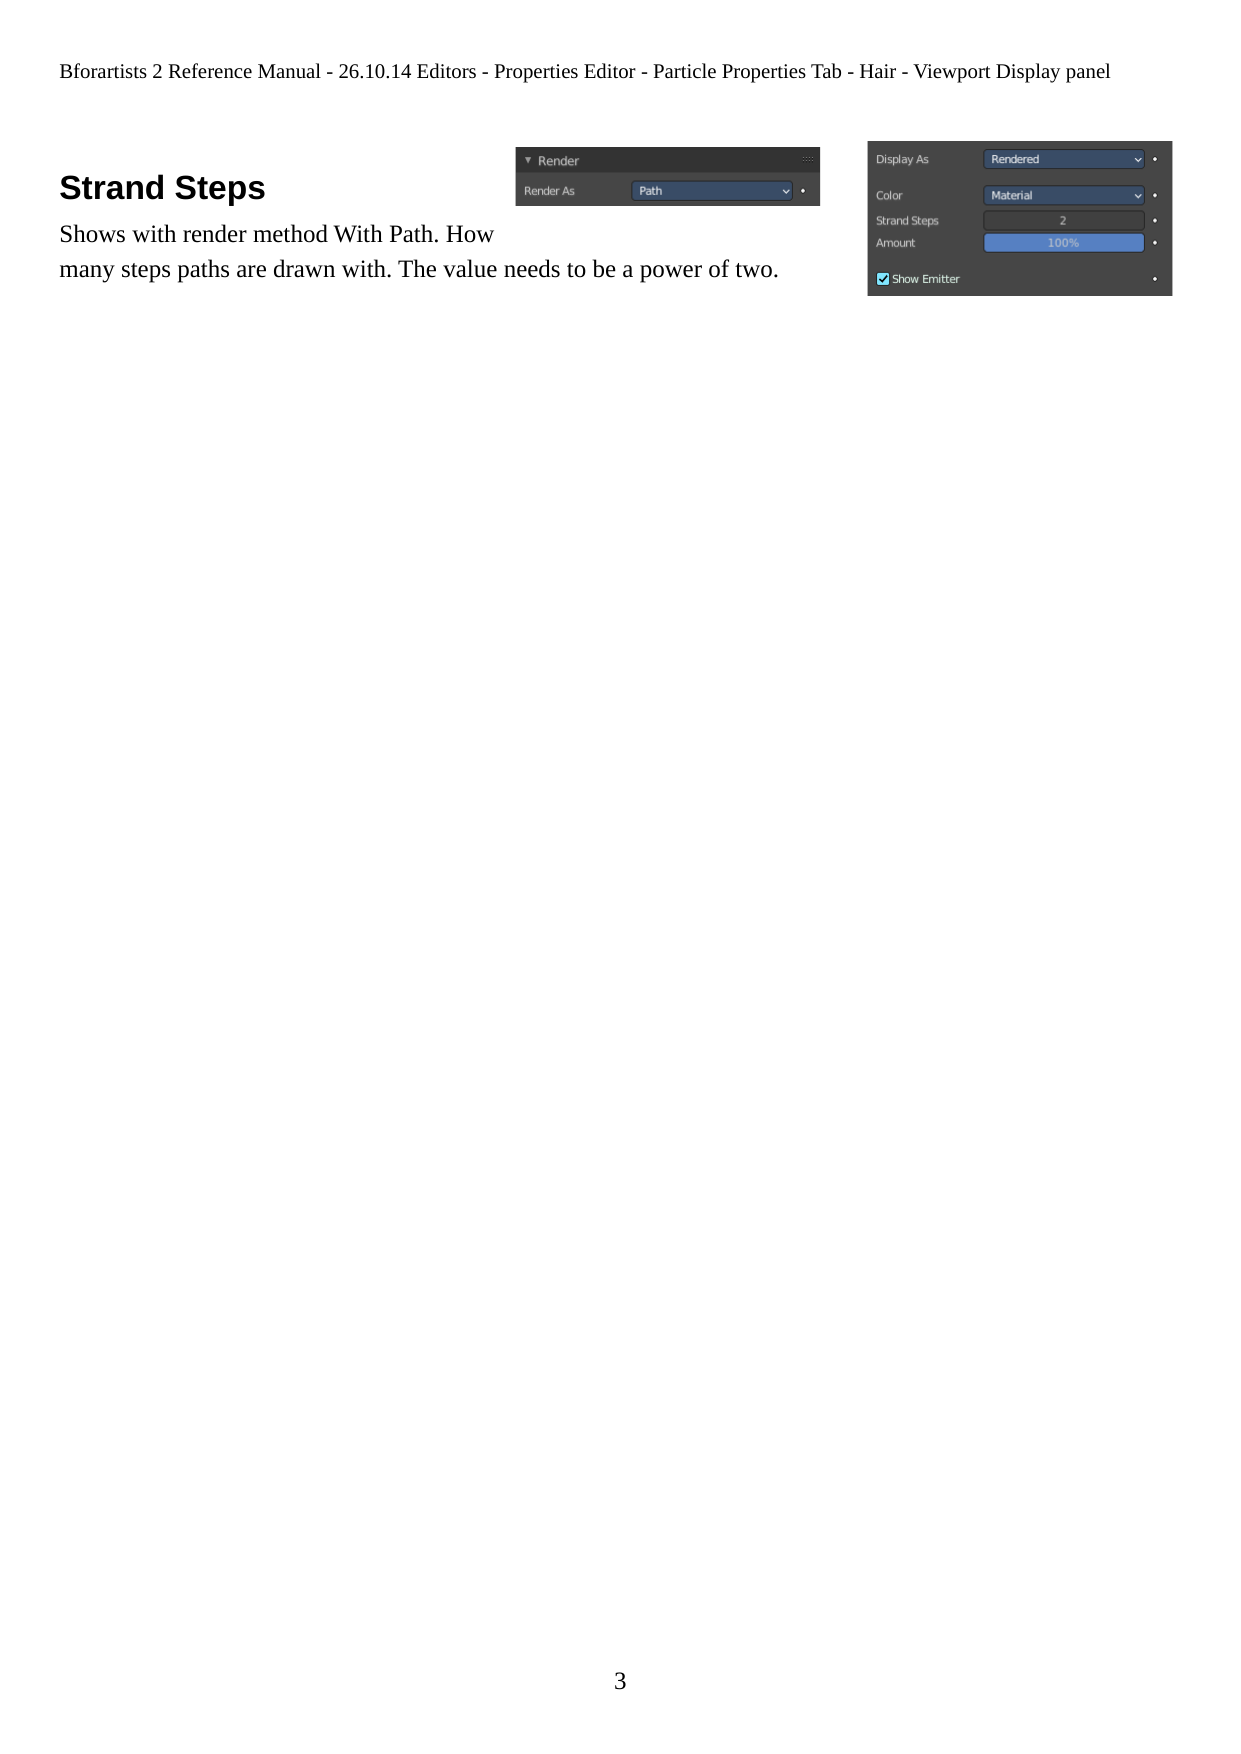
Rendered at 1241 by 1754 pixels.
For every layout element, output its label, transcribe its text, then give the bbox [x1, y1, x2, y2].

text Shows with render method With Path. How many steps paths are drawn with. The value needs to be a power of two. [59, 219, 867, 283]
subtitle [1173, 168, 1181, 207]
picture [515, 147, 821, 206]
picture [867, 141, 1173, 296]
subtitle Strand Steps [59, 168, 867, 207]
